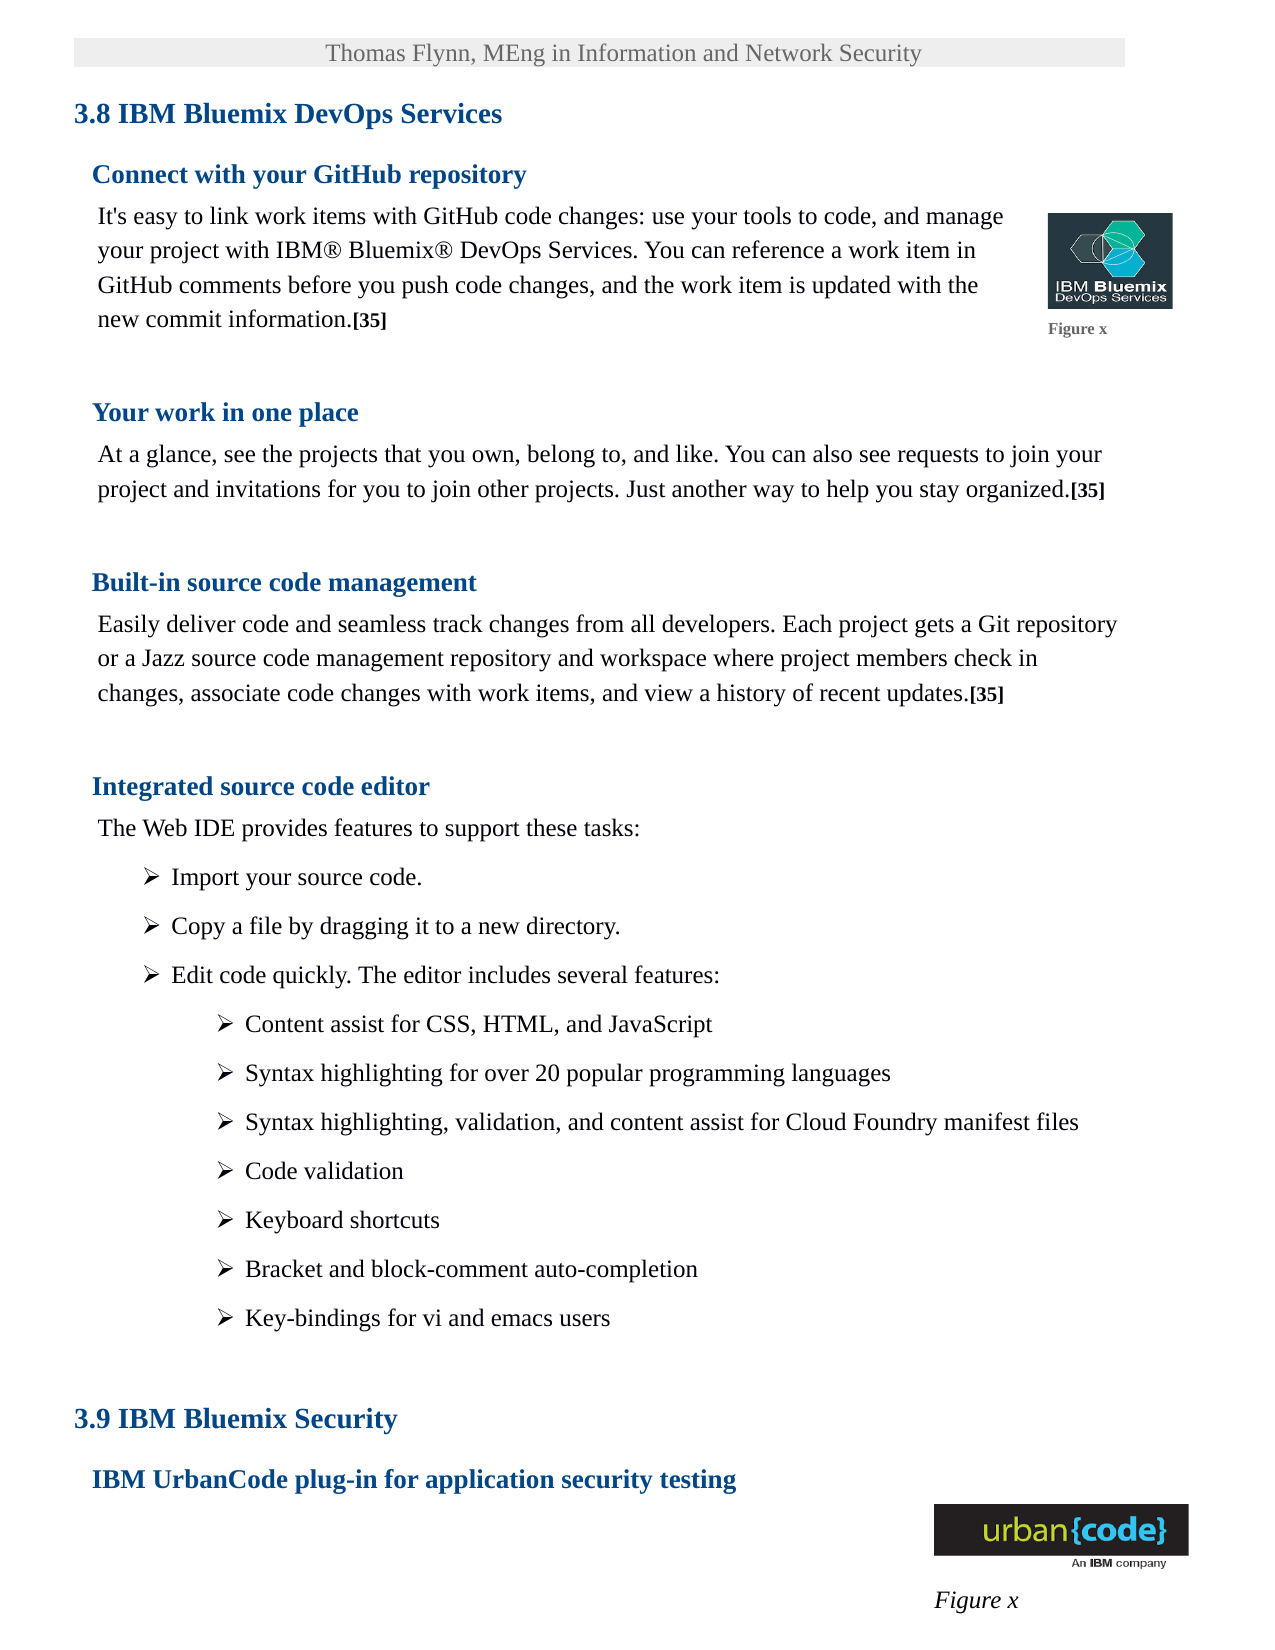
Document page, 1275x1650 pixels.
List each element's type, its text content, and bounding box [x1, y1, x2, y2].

subtitle IBM UrbanCode plug-in for application security testing [92, 1463, 1189, 1614]
text The Web IDE provides features to support these tasks: [97, 813, 1125, 841]
list Keyboard shortcuts [215, 1205, 1125, 1234]
text Figure x [1048, 309, 1182, 338]
list Content assist for CSS, HTML, and JavaScript [215, 1009, 1125, 1038]
text Figure x [934, 1571, 1189, 1614]
subtitle 3.8 IBM Bluemix DevOps Services [74, 96, 1125, 129]
text It's easy to link work items with GitHub code changes: use your tools to code, and manage your project with IBM® Bluemix® DevOps Services. You can reference a work item in GitHub comments before you push code changes, and the work item is updated with the new commit information.[35] [97, 201, 1182, 338]
subtitle Built-in source code management [92, 566, 1125, 597]
list Key-bindings for vi and emacs users [215, 1303, 1125, 1332]
picture [934, 1504, 1189, 1571]
text Easily deliver code and seamless track changes from all developers. Each project gets a Git repository or a Jazz source code management repository and workspace where project members check in changes, associate code changes with work items, and view a history of recent updates.[35] [97, 609, 1125, 706]
subtitle Connect with your GitHub repository [92, 158, 1125, 189]
list Syntax highlighting for over 20 popular programming languages [215, 1058, 1125, 1087]
subtitle Integrated source code editor [92, 770, 1125, 801]
text At a glance, see the projects that you own, belong to, and like. You can also see requests to join your project and invitations for you to join other projects. Just another way to help you stay organized.[35] [97, 439, 1125, 503]
list Import your source code. [142, 862, 1125, 890]
list Copy a file by dragging it to a new directory. [142, 911, 1125, 939]
list Bracket and block-comment auto-completion [215, 1254, 1125, 1283]
list Syntax highlighting, validation, and content assist for Cloud Foundry manifest files [215, 1107, 1125, 1136]
subtitle 3.9 IBM Bluemix Security [74, 1401, 1125, 1435]
list Code validation [215, 1156, 1125, 1185]
picture [1047, 213, 1173, 309]
subtitle Your work in one place [92, 396, 1125, 428]
list Edit code quickly. The editor includes several features: [142, 960, 1125, 988]
